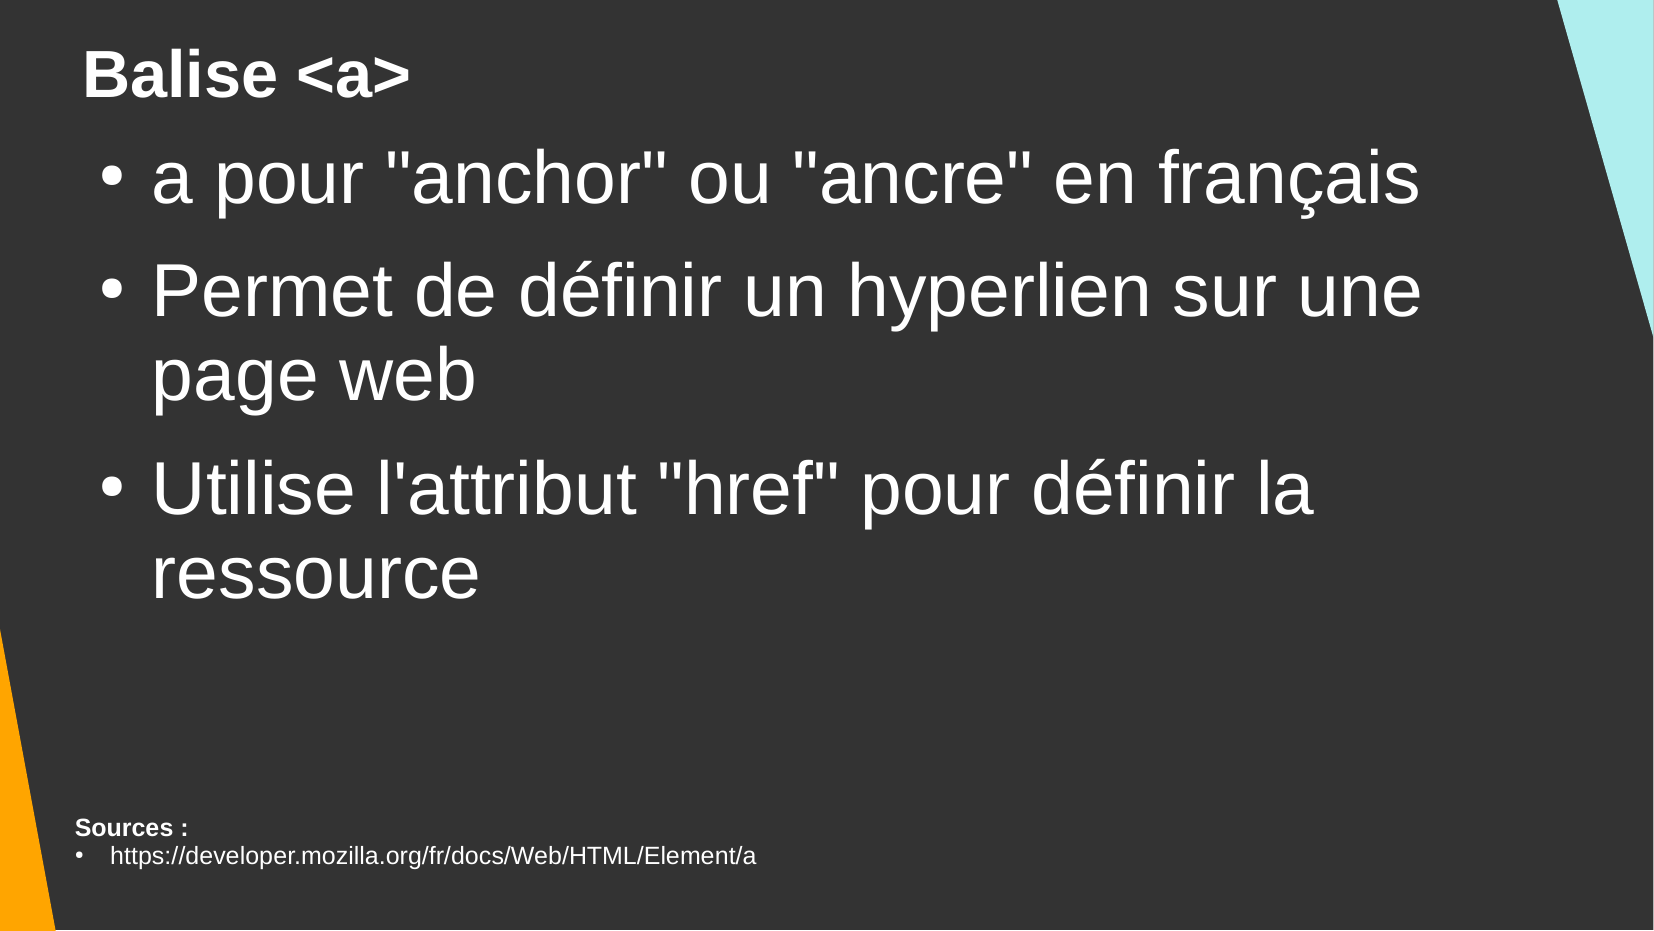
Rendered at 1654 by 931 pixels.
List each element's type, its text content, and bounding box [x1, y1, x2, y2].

title Balise <a> [82, 37, 1571, 114]
text_box [0, 629, 56, 931]
text_box Sources : https://developer.mozilla.org/fr/docs/Web/HTML/Element/a [60, 806, 1546, 931]
list a pour "anchor" ou "ancre" en français Permet de définir un hyperlien sur une page web Utilise l'attribut "href" pour définir la ressource [80, 135, 1605, 629]
text_box [1557, 0, 1654, 340]
